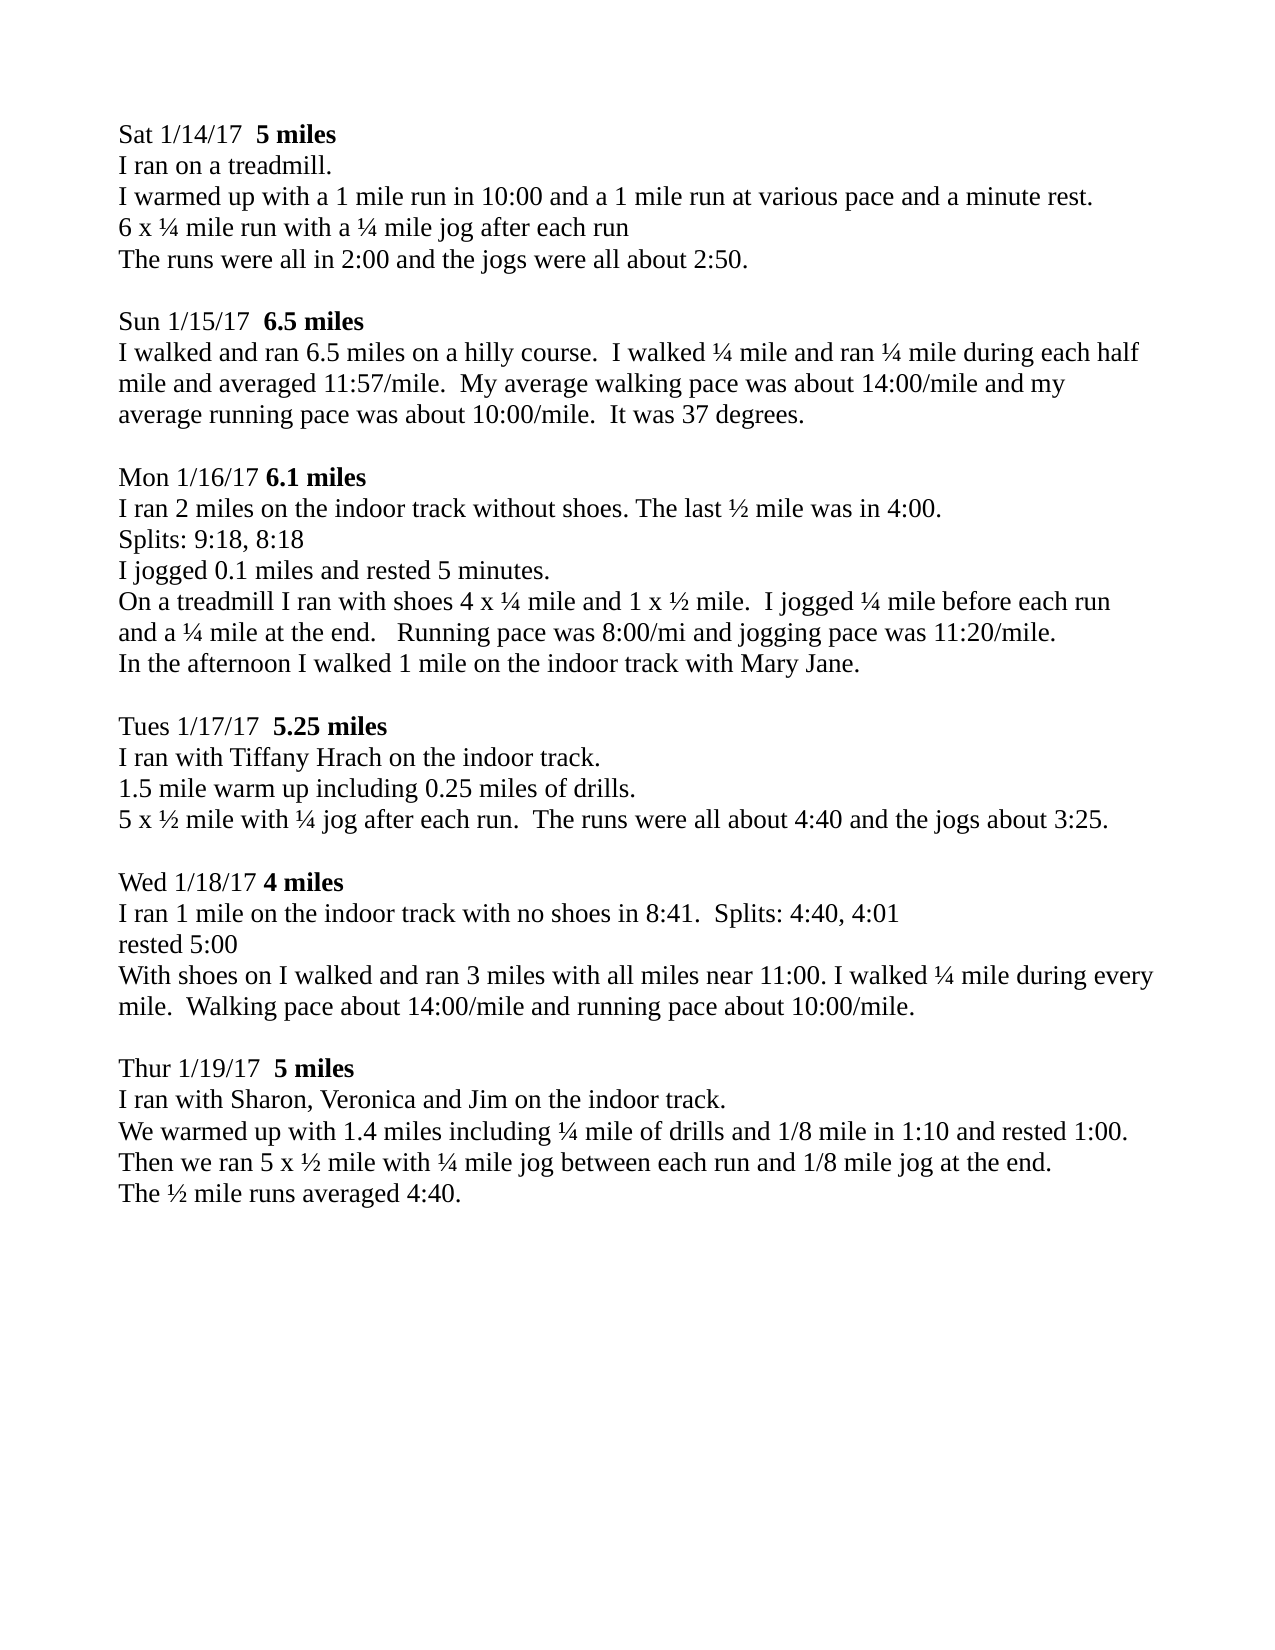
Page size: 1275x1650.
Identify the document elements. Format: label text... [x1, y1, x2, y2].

text Wed 1/18/17 4 miles [118, 866, 1157, 897]
text On a treadmill I ran with shoes 4 x ¼ mile and 1 x ½ mile. I jogged ¼ mile before each run and a ¼ mile at the end. Running pace was 8:00/mi and jogging pace was 11:20/mile. [118, 585, 1157, 648]
text I ran 2 miles on the indoor track without shoes. The last ½ mile was in 4:00. [118, 492, 1157, 523]
text I ran 1 mile on the indoor track with no shoes in 8:41. Splits: 4:40, 4:01 [118, 897, 1157, 928]
text rested 5:00 [118, 928, 1157, 959]
text Thur 1/19/17 5 miles [118, 1052, 1157, 1084]
text We warmed up with 1.4 miles including ¼ mile of drills and 1/8 mile in 1:10 and rested 1:00. [118, 1115, 1157, 1146]
text Sun 1/15/17 6.5 miles [118, 305, 1157, 336]
text 5 x ½ mile with ¼ jog after each run. The runs were all about 4:40 and the jogs about 3:25. [118, 803, 1157, 834]
text I warmed up with a 1 mile run in 10:00 and a 1 mile run at various pace and a minute rest. [118, 180, 1157, 212]
text I ran with Tiffany Hrach on the indoor track. [118, 741, 1157, 772]
text I jogged 0.1 miles and rested 5 minutes. [118, 554, 1157, 585]
text Tues 1/17/17 5.25 miles [118, 710, 1157, 741]
text Splits: 9:18, 8:18 [118, 523, 1157, 554]
text Then we ran 5 x ½ mile with ¼ mile jog between each run and 1/8 mile jog at the end. [118, 1146, 1157, 1177]
text 1.5 mile warm up including 0.25 miles of drills. [118, 772, 1157, 803]
text 6 x ¼ mile run with a ¼ mile jog after each run [118, 212, 1157, 243]
text I ran with Sharon, Veronica and Jim on the indoor track. [118, 1084, 1157, 1115]
text The ½ mile runs averaged 4:40. [118, 1177, 1157, 1208]
text I walked and ran 6.5 miles on a hilly course. I walked ¼ mile and ran ¼ mile during each half mile and averaged 11:57/mile. My average walking pace was about 14:00/mile and my average running pace was about 10:00/mile. It was 37 degrees. [118, 336, 1157, 429]
text In the afternoon I walked 1 mile on the indoor track with Mary Jane. [118, 648, 1157, 679]
text With shoes on I walked and ran 3 miles with all miles near 11:00. I walked ¼ mile during every mile. Walking pace about 14:00/mile and running pace about 10:00/mile. [118, 959, 1157, 1021]
text Sat 1/14/17 5 miles [118, 118, 1157, 149]
text I ran on a treadmill. [118, 149, 1157, 180]
text Mon 1/16/17 6.1 miles [118, 461, 1157, 492]
text The runs were all in 2:00 and the jogs were all about 2:50. [118, 243, 1157, 274]
